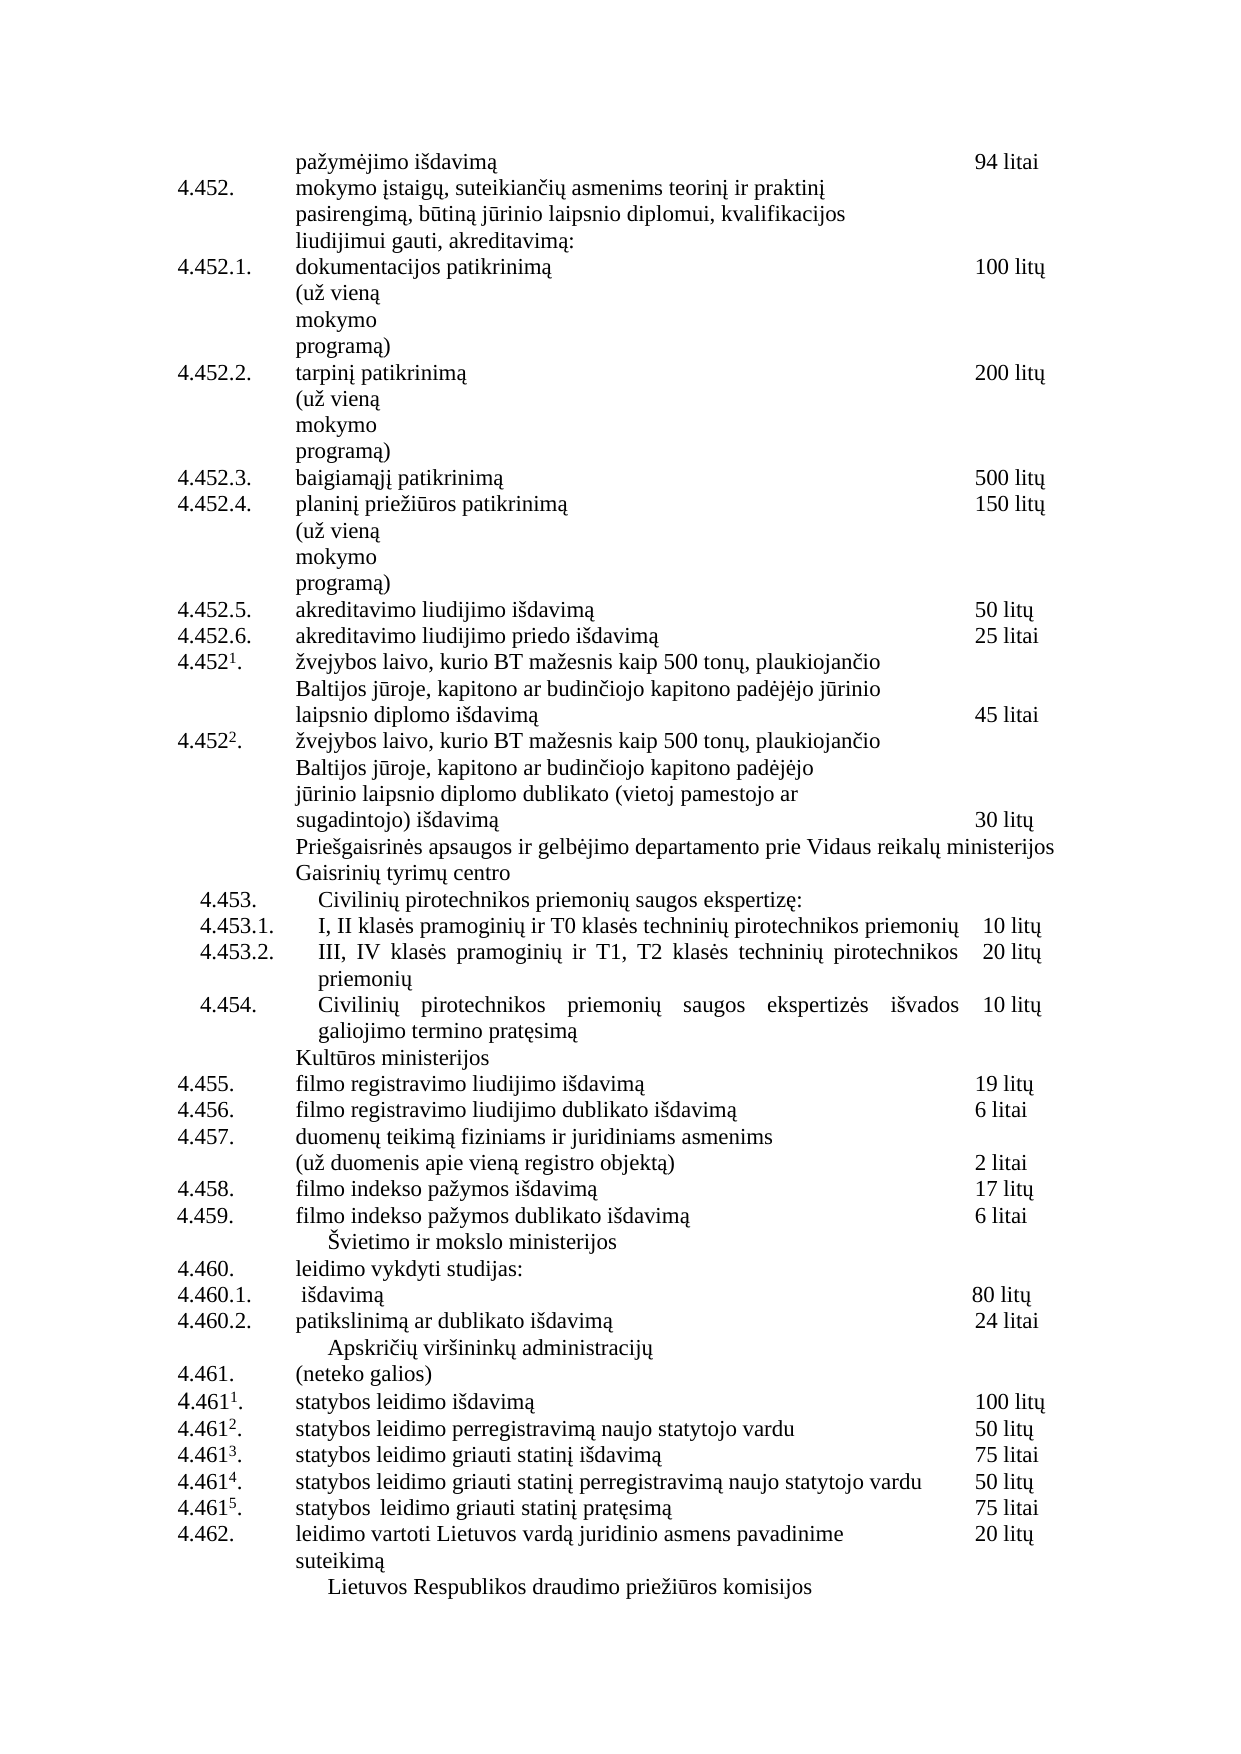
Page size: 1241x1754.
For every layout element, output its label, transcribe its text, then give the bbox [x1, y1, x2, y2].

text mokymo [177, 306, 1122, 332]
text Gaisrinių tyrimų centro [177, 859, 1122, 886]
text pažymėjimo išdavimą 94 litai [177, 148, 1122, 174]
text Baltijos jūroje, kapitono ar budinčiojo kapitono padėjėjo jūrinio [177, 675, 1122, 701]
text 4.460.2. patikslinimą ar dublikato išdavimą 24 litai [177, 1307, 1122, 1334]
text (už vieną [177, 517, 1122, 543]
text mokymo [177, 543, 1122, 569]
text liudijimui gauti, akreditavimą: [177, 227, 1122, 253]
text (už duomenis apie vieną registro objektą) 2 litai [177, 1149, 1122, 1176]
text 4.4615. statybos leidimo griauti statinį pratęsimą 75 litai [177, 1494, 1122, 1521]
text Lietuvos Respublikos draudimo priežiūros komisijos [252, 1573, 1122, 1599]
text 4.452.2. tarpinį patikrinimą 200 litų [177, 358, 1122, 385]
text 4.452.5. akreditavimo liudijimo išdavimą 50 litų [177, 596, 1122, 622]
text 4.4611. statybos leidimo išdavimą 100 litų [177, 1386, 1122, 1415]
text 4.452.6. akreditavimo liudijimo priedo išdavimą 25 litai [177, 622, 1122, 648]
text 4.452.3. baigiamąjį patikrinimą 500 litų [177, 464, 1122, 490]
table_cell 4.454. [189, 991, 307, 1044]
text 4.457. duomenų teikimą fiziniams ir juridiniams asmenims [177, 1123, 1122, 1149]
text sugadintojo) išdavimą 30 litų [296, 807, 1122, 833]
text 4.459. filmo indekso pažymos dublikato išdavimą 6 litai [177, 1202, 1122, 1228]
text Apskričių viršininkų administracijų [252, 1334, 1122, 1360]
text 4.452.1. dokumentacijos patikrinimą 100 litų [177, 253, 1122, 279]
text 4.460. leidimo vykdyti studijas: [177, 1254, 1122, 1281]
text 4.458. filmo indekso pažymos išdavimą 17 litų [177, 1176, 1122, 1202]
text suteikimą [177, 1547, 1122, 1573]
text 4.461. (neteko galios) [177, 1360, 1122, 1386]
table_cell I, II klasės pramoginių ir T0 klasės techninių pirotechnikos priemonių [307, 912, 971, 938]
table_cell 20 litų [971, 938, 1144, 991]
text 4.462. leidimo vartoti Lietuvos vardą juridinio asmens pavadinime 20 litų [177, 1521, 1122, 1547]
text 4.455. filmo registravimo liudijimo išdavimą 19 litų [177, 1070, 1122, 1096]
text 4.4613. statybos leidimo griauti statinį išdavimą 75 litai [177, 1441, 1122, 1468]
text pasirengimą, būtiną jūrinio laipsnio diplomui, kvalifikacijos [177, 200, 1122, 227]
text Švietimo ir mokslo ministerijos [252, 1228, 1122, 1254]
table_header 4.453. [189, 886, 307, 912]
table_header Civilinių pirotechnikos priemonių saugos ekspertizę: [307, 886, 971, 912]
text 4.452. mokymo įstaigų, suteikiančių asmenims teorinį ir praktinį [177, 174, 1122, 200]
text programą) [177, 438, 1122, 464]
text 4.4521. žvejybos laivo, kurio BT mažesnis kaip 500 tonų, plaukiojančio [177, 648, 1122, 675]
text 4.4522. žvejybos laivo, kurio BT mažesnis kaip 500 tonų, plaukiojančio [177, 727, 1122, 754]
text Priešgaisrinės apsaugos ir gelbėjimo departamento prie Vidaus reikalų ministerijos [177, 833, 1122, 859]
table_cell 4.453.2. [189, 938, 307, 991]
table_cell 10 litų [971, 991, 1144, 1044]
text (už vieną [177, 279, 1122, 306]
text 4.460.1. išdavimą 80 litų [177, 1281, 1122, 1307]
text 4.4614. statybos leidimo griauti statinį perregistravimą naujo statytojo vardu 50 litų [177, 1468, 1122, 1494]
text jūrinio laipsnio diplomo dublikato (vietoj pamestojo ar [177, 780, 1122, 807]
text laipsnio diplomo išdavimą 45 litai [177, 701, 1122, 727]
text 4.452.4. planinį priežiūros patikrinimą 150 litų [177, 490, 1122, 517]
table_cell 4.453.1. [189, 912, 307, 938]
text Kultūros ministerijos [177, 1044, 1122, 1070]
text (už vieną [177, 385, 1122, 411]
table_header [971, 886, 1144, 912]
table_cell III, IV klasės pramoginių ir T1, T2 klasės techninių pirotechnikos priemonių [307, 938, 971, 991]
table_cell 10 litų [971, 912, 1144, 938]
text programą) [177, 332, 1122, 358]
text programą) [177, 569, 1122, 596]
text 4.4612. statybos leidimo perregistravimą naujo statytojo vardu 50 litų [177, 1415, 1122, 1441]
text 4.456. filmo registravimo liudijimo dublikato išdavimą 6 litai [177, 1096, 1122, 1123]
table_cell Civilinių pirotechnikos priemonių saugos ekspertizės išvados galiojimo termino pratęsimą [307, 991, 971, 1044]
text mokymo [177, 411, 1122, 438]
text Baltijos jūroje, kapitono ar budinčiojo kapitono padėjėjo [177, 754, 1122, 780]
